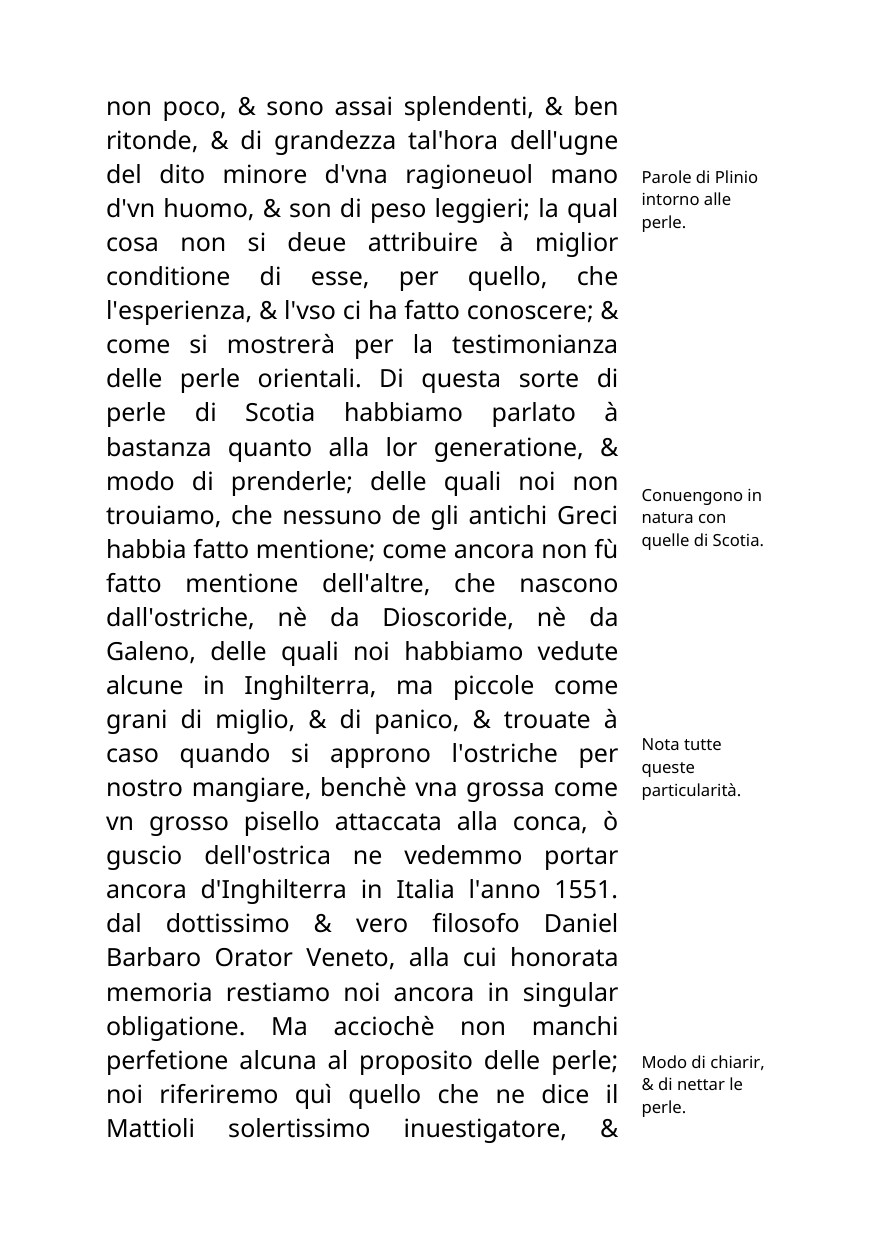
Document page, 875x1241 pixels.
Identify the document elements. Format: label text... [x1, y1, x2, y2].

table_cell non poco, & sono assai splendenti, & ben ritonde, & di grandezza tal'hora dell'ugne del dito minore d'vna ragioneuol mano d'vn huomo, & son di peso leggieri; la qual cosa non si deue attribuire à miglior conditione di esse, per quello, che l'esperienza, & l'vso ci ha fatto conoscere; & come si mostrerà per la testimonianza delle perle orientali. Di questa sorte di perle di Scotia habbiamo parlato à bastanza quanto alla lor generatione, & modo di prenderle; delle quali noi non trouiamo, che nessuno de gli antichi Greci habbia fatto mentione; come ancora non fù fatto mentione dell'altre, che nascono dall'ostriche, nè da Dioscoride, nè da Galeno, delle quali noi habbiamo vedute alcune in Inghilterra, ma piccole come grani di miglio, & di panico, & trouate à caso quando si approno l'ostriche per nostro mangiare, benchè vna grossa come vn grosso pisello attaccata alla conca, ò guscio dell'ostrica ne vedemmo portar ancora d'Inghilterra in Italia l'anno 1551. dal dottissimo & vero filosofo Daniel Barbaro Orator Veneto, alla cui honorata memoria restiamo noi ancora in singular obligatione. Ma acciochè non manchi perfetione alcuna al proposito delle perle; noi riferiremo quì quello che ne dice il Mattioli solertissimo inuestigatore, & [95, 89, 630, 1144]
table_cell Parole di Plinio intorno alle perle. Conuengono in natura con quelle di Scotia. Nota tutte queste particularità. Modo di chiarir, & di nettar le perle. [630, 89, 779, 1144]
